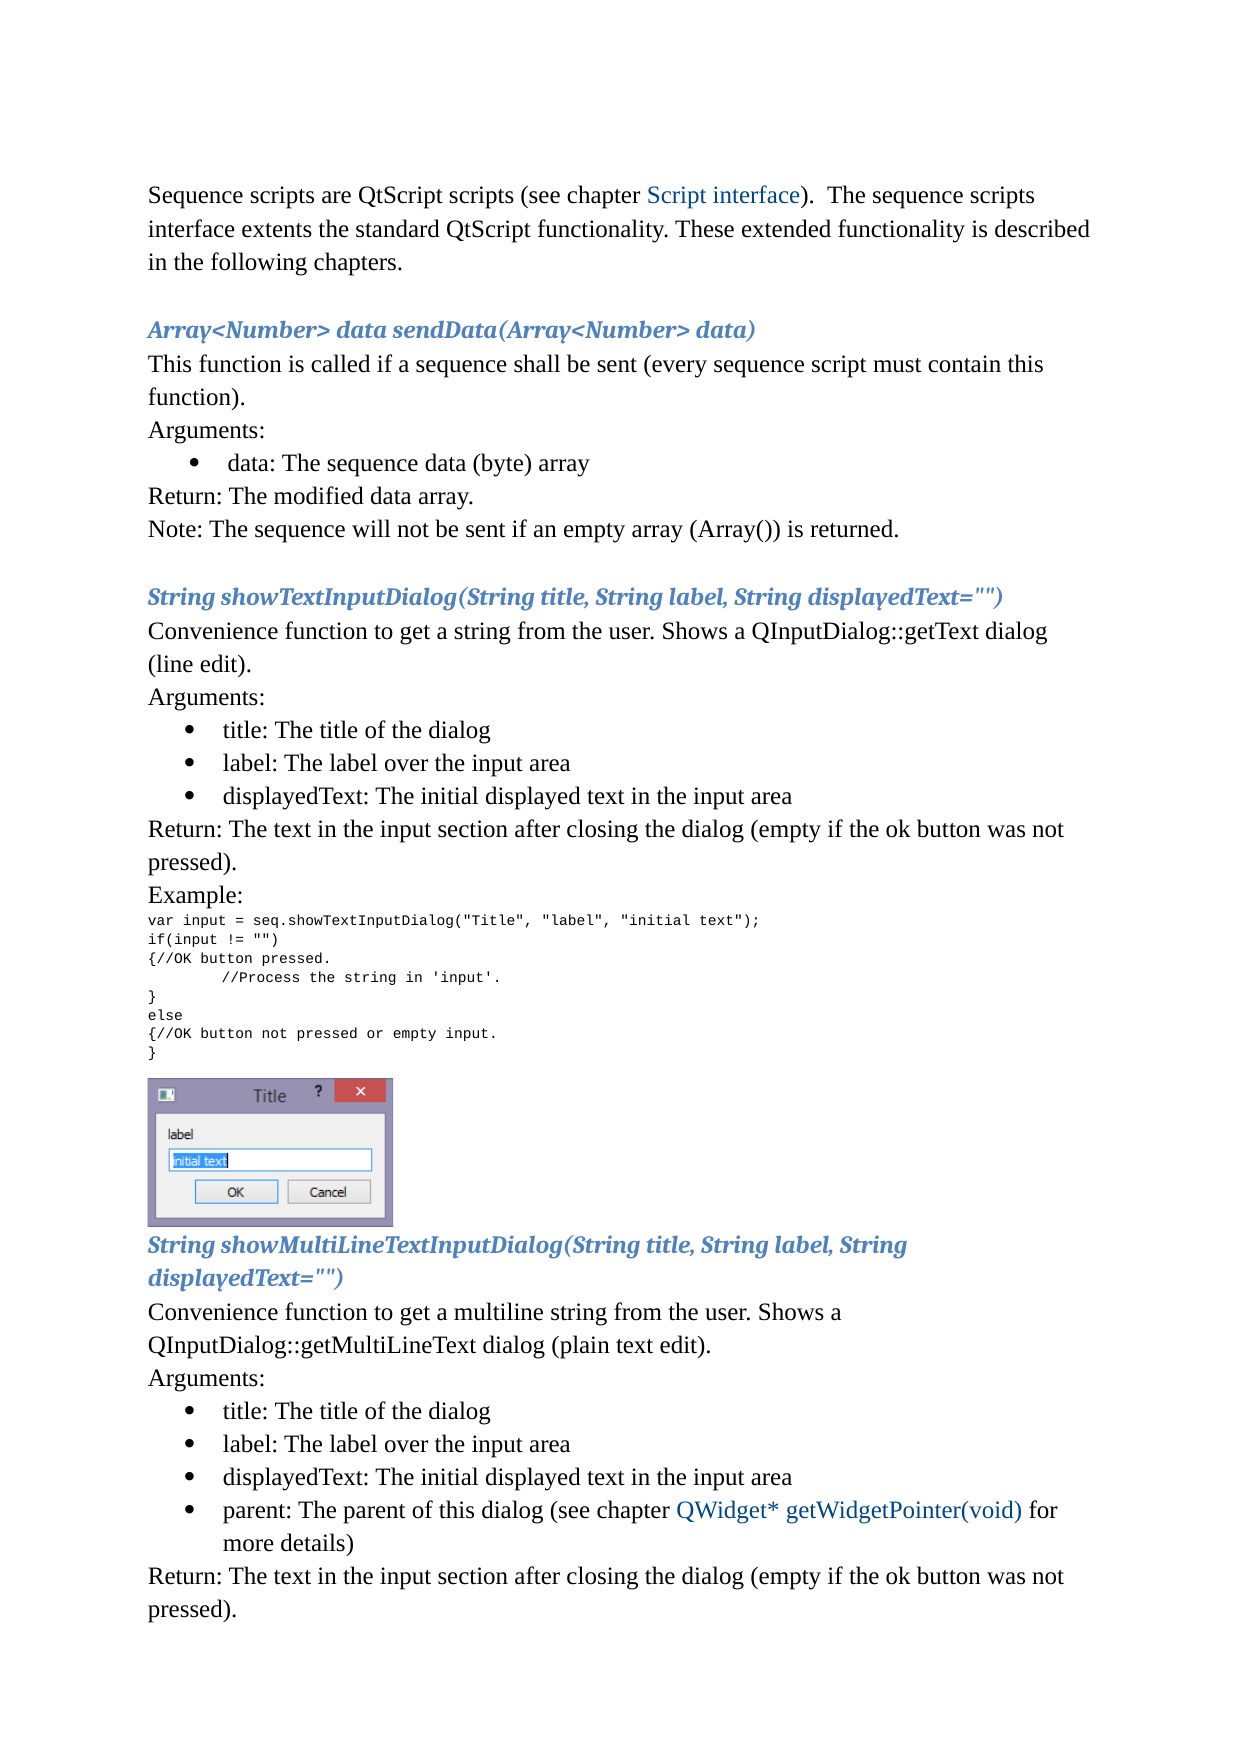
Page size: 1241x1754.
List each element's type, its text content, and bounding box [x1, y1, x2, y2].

text Sequence scripts are QtScript scripts (see chapter Script interface). The sequence scripts interface extents the standard QtScript functionality. These extended functionality is described in the following chapters. [148, 181, 1093, 275]
text Return: The text in the input section after closing the dialog (empty if the ok button was not pressed). [148, 814, 1093, 876]
text {//OK button not pressed or empty input. [148, 1027, 1093, 1043]
list displayedText: The initial displayed text in the input area [185, 781, 1093, 809]
text Arguments: [148, 682, 1093, 711]
subtitle Array<Number> data sendData(Array<Number> data) [148, 316, 1093, 344]
text //Process the string in 'input'. [148, 970, 1093, 986]
picture [147, 1078, 394, 1227]
text This function is called if a sequence shall be sent (every sequence script must contain this function). [148, 349, 1093, 410]
text var input = seq.showTextInputDialog("Title", "label", "initial text"); [148, 913, 1093, 929]
list label: The label over the input area [185, 748, 1093, 777]
text Arguments: [148, 1363, 1093, 1392]
text if(input != "") [148, 932, 1093, 948]
text Arguments: [148, 415, 1093, 443]
list label: The label over the input area [185, 1429, 1093, 1458]
text {//OK button pressed. [148, 951, 1093, 967]
text Return: The text in the input section after closing the dialog (empty if the ok button was not pressed). [148, 1561, 1093, 1623]
text Convenience function to get a multiline string from the user. Shows a QInputDialog::getMultiLineText dialog (plain text edit). [148, 1297, 1093, 1359]
list title: The title of the dialog [185, 715, 1093, 743]
list data: The sequence data (byte) array [190, 448, 1093, 476]
text else [148, 1008, 1093, 1024]
text Return: The modified data array. [148, 481, 1093, 509]
subtitle String showMultiLineTextInputDialog(String title, String label, String displayedText="") [148, 1228, 1093, 1293]
list title: The title of the dialog [185, 1396, 1093, 1425]
text Convenience function to get a string from the user. Shows a QInputDialog::getText dialog (line edit). [148, 616, 1093, 677]
text Note: The sequence will not be sent if an empty array (Array()) is returned. [148, 514, 1093, 542]
subtitle String showTextInputDialog(String title, String label, String displayedText="") [148, 583, 1093, 611]
text } [148, 1046, 1093, 1062]
text } [148, 989, 1093, 1005]
list displayedText: The initial displayed text in the input area [185, 1462, 1093, 1491]
list parent: The parent of this dialog (see chapter QWidget* getWidgetPointer(void) for more details) [185, 1495, 1093, 1557]
text Example: [148, 880, 1093, 909]
